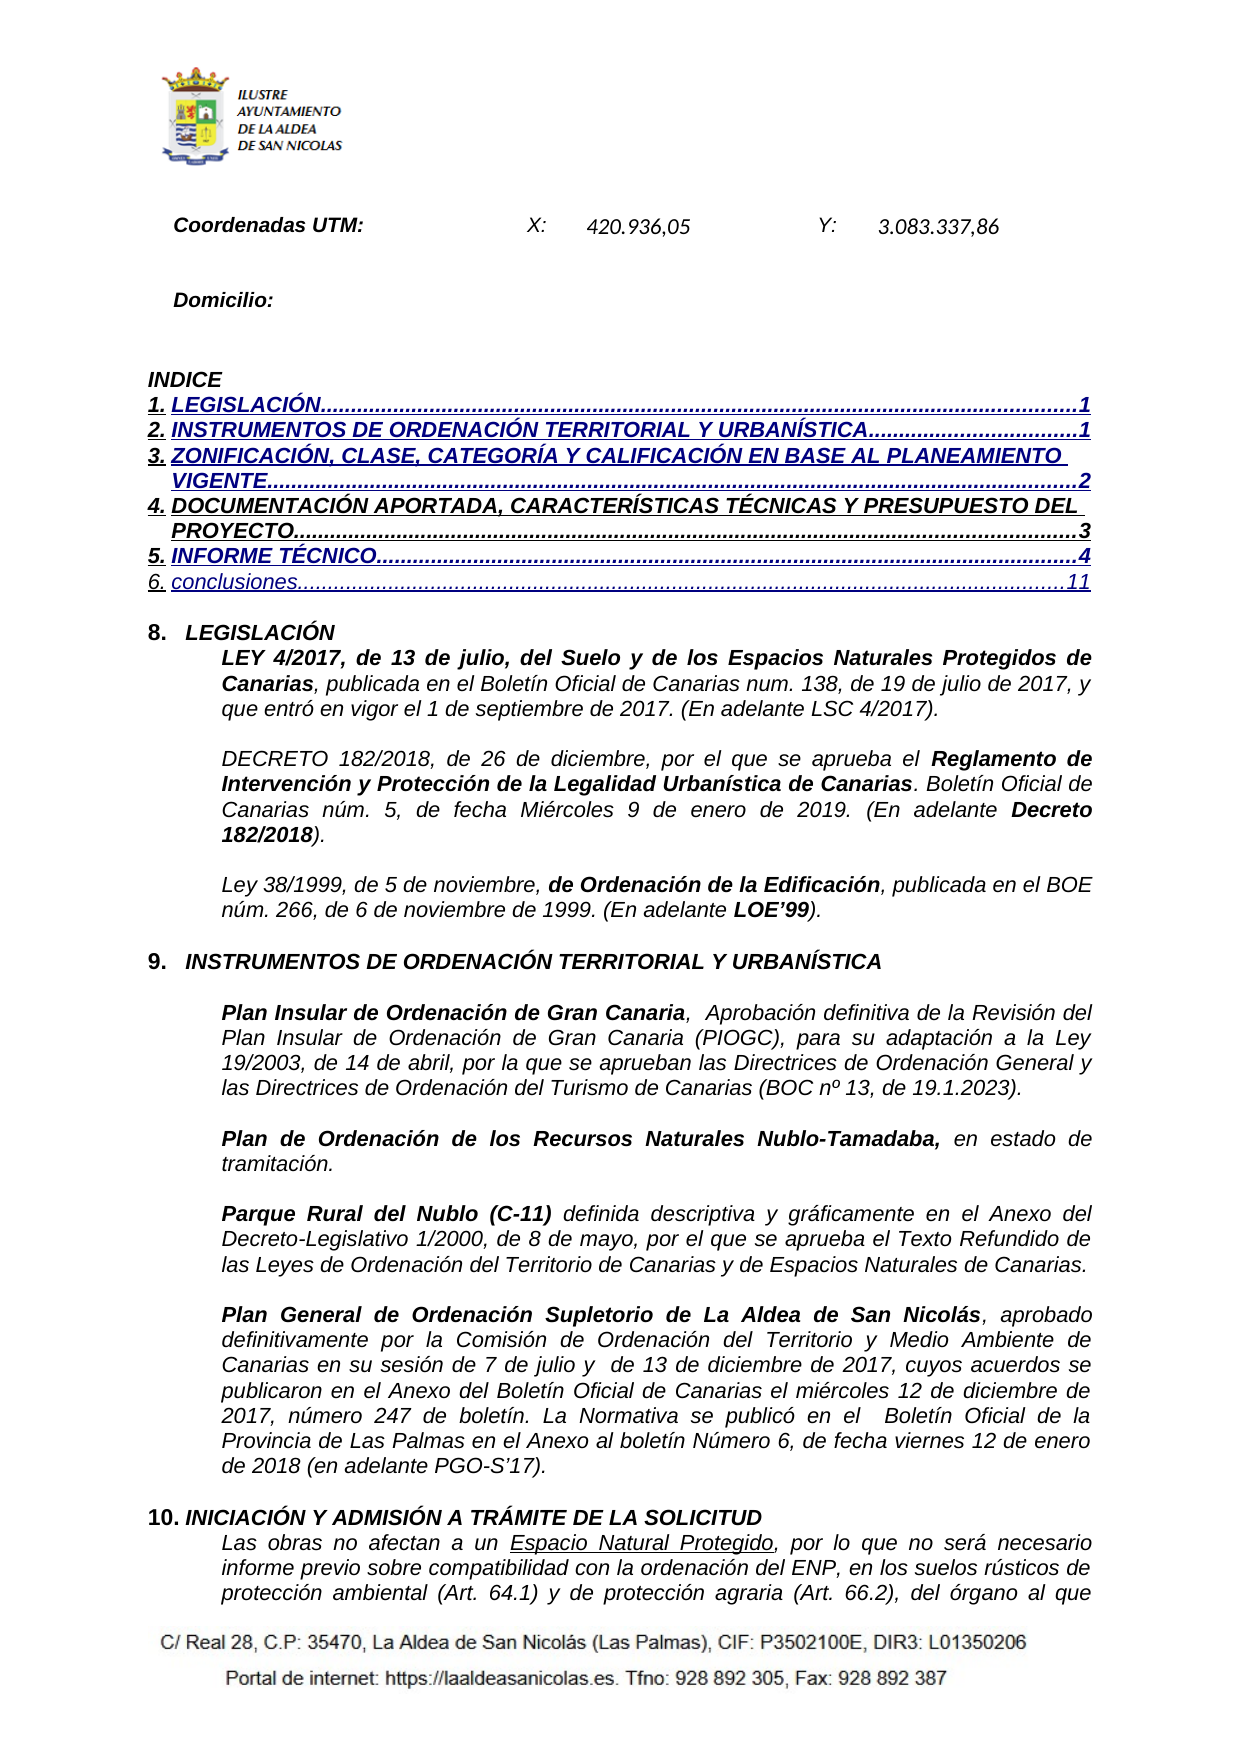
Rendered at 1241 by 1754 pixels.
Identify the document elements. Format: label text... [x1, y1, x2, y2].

text Parque Rural del Nublo (C-11) definida descriptiva y gráficamente en el Anexo del Decreto-Legislativo 1/2000, de 8 de mayo, por el que se aprueba el Texto Refundido de las Leyes de Ordenación del Territorio de Canarias y de Espacios Naturales de Canarias. [221, 1201, 1093, 1277]
text 1. LEGISLACIÓN 1 [148, 392, 1093, 417]
table_cell [516, 288, 1085, 336]
table_cell Domicilio: [162, 288, 516, 336]
text Ley 38/1999, de 5 de noviembre, de Ordenación de la Edificación, publicada en el BOE núm. 266, de 6 de noviembre de 1999. (En adelante LOE’99). [221, 872, 1093, 923]
table_cell 3.083.337,86 [866, 213, 1085, 288]
text Las obras no afectan a un Espacio Natural Protegido, por lo que no será necesario informe previo sobre compatibilidad con la ordenación del ENP, en los suelos rústicos de protección ambiental (Art. 64.1) y de protección agraria (Art. 66.2), del órgano al que [221, 1530, 1093, 1606]
text 6. conclusiones 11 [148, 568, 1093, 594]
list LEGISLACIÓN [148, 619, 1093, 645]
text LEY 4/2017, de 13 de julio, del Suelo y de los Espacios Naturales Protegidos de Canarias, publicada en el Boletín Oficial de Canarias num. 138, de 19 de julio de 2017, y que entró en vigor el 1 de septiembre de 2017. (En adelante LSC 4/2017). [221, 645, 1093, 721]
text 5. INFORME TÉCNICO 4 [148, 543, 1093, 568]
text Plan Insular de Ordenación de Gran Canaria, Aprobación definitiva de la Revisión del Plan Insular de Ordenación de Gran Canaria (PIOGC), para su adaptación a la Ley 19/2003, de 14 de abril, por la que se aprueban las Directrices de Ordenación General y las Directrices de Ordenación del Turismo de Canarias (BOC nº 13, de 19.1.2023). [221, 999, 1093, 1100]
list instrumentos de ordenación territorial y urbanística [148, 948, 1093, 974]
table_cell Coordenadas UTM: [162, 213, 516, 288]
text DECRETO 182/2018, de 26 de diciembre, por el que se aprueba el Reglamento de Intervención y Protección de la Legalidad Urbanística de Canarias. Boletín Oficial de Canarias núm. 5, de fecha Miércoles 9 de enero de 2019. (En adelante Decreto 182/2018). [221, 746, 1093, 847]
text 4. documentación aportada, características técnicas y presupuesto del proyecto 3 [148, 493, 1093, 543]
text INDICE [148, 367, 1093, 392]
picture [148, 1626, 1034, 1694]
table_cell [516, 189, 1085, 212]
table_cell Y: [806, 213, 866, 288]
list iniciación y admisión a trámite de la solicitud [148, 1503, 1093, 1530]
table_cell [162, 189, 516, 212]
table_cell X: [516, 213, 575, 288]
picture [148, 59, 358, 173]
table_cell 420.936,05 [575, 213, 806, 288]
text 2. instrumentos de ordenación territorial y urbanística 1 [148, 417, 1093, 442]
text Plan General de Ordenación Supletorio de La Aldea de San Nicolás, aprobado definitivamente por la Comisión de Ordenación del Territorio y Medio Ambiente de Canarias en su sesión de 7 de julio y de 13 de diciembre de 2017, cuyos acuerdos se publicaron en el Anexo del Boletín Oficial de Canarias el miércoles 12 de diciembre de 2017, número 247 de boletín. La Normativa se publicó en el Boletín Oficial de la Provincia de Las Palmas en el Anexo al boletín Número 6, de fecha viernes 12 de enero de 2018 (en adelante PGO-S’17). [221, 1302, 1093, 1478]
text Plan de Ordenación de los Recursos Naturales Nublo-Tamadaba, en estado de tramitación. [221, 1125, 1093, 1176]
text 3. ZONIFICACIÓN, CLASE, CATEGORÍA Y CALIFICACIÓN en base al planeamiento vigente 2 [148, 442, 1093, 493]
